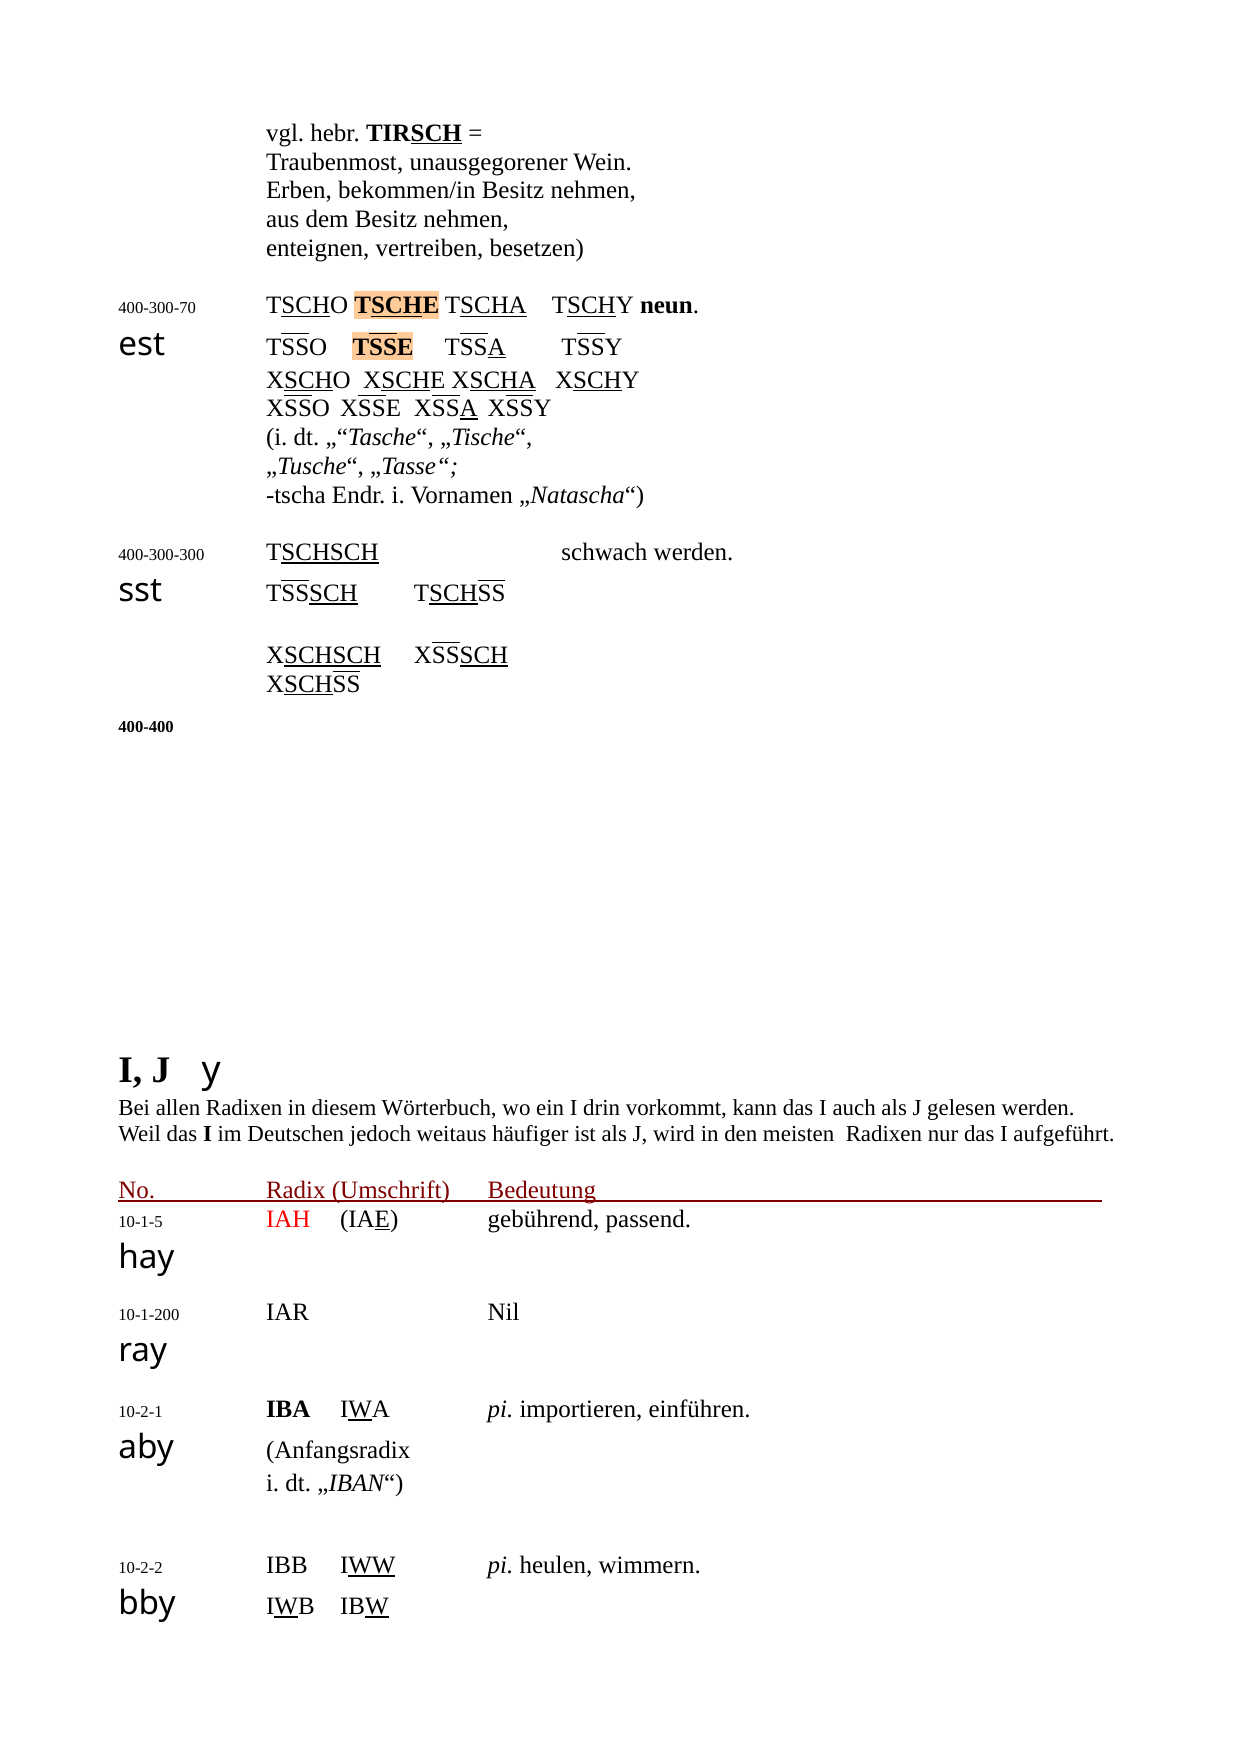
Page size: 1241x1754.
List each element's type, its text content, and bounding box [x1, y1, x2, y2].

text enteignen, vertreiben, besetzen) [118, 233, 1122, 262]
text XSSO XSSE XSSA XSSY [118, 393, 1122, 422]
text XSCHSCH XSSSCH [118, 640, 1122, 669]
text i. dt. „IBAN“) [118, 1468, 1122, 1497]
text 400-400 [118, 717, 1122, 736]
text 400-300-300 TSCHSCH schwach werden. [118, 537, 1122, 566]
text aus dem Besitz nehmen, [118, 204, 1122, 233]
text 400-300-70 TSCHO TSCHE TSCHA TSCHY neun. [118, 291, 1122, 319]
text Erben, bekommen/in Besitz nehmen, [118, 176, 1122, 204]
text „Tusche“, „Tasse“; [118, 451, 1122, 480]
text XSCHO XSCHE XSCHA XSCHY [118, 365, 1122, 393]
text 10-1-5 IAH (IAE) gebührend, passend. [118, 1204, 1122, 1233]
text vgl. hebr. TIRSCH = [118, 118, 1122, 147]
text sst TSSSCH TSCHSS [118, 566, 1122, 611]
text bby IWB IBW [118, 1579, 1122, 1624]
text aby (Anfangsradix [118, 1423, 1122, 1468]
text (i. dt. „“Tasche“, „Tische“, [118, 422, 1122, 451]
text 10-2-1 IBA IWA pi. importieren, einführen. [118, 1394, 1122, 1423]
text est TSSO TSSE TSSA TSSY [118, 319, 1122, 365]
text 10-2-2 IBB IWW pi. heulen, wimmern. [118, 1550, 1122, 1579]
text hay [118, 1233, 1122, 1278]
text No. Radix (Umschrift) Bedeutung [118, 1175, 1122, 1204]
text ray [118, 1326, 1122, 1371]
text XSCHSS [118, 669, 1122, 698]
text 10-1-200 IAR Nil [118, 1297, 1122, 1326]
text -tscha Endr. i. Vornamen „Natascha“) [118, 480, 1122, 508]
text I, J y Bei allen Radixen in diesem Wörterbuch, wo ein I drin vorkommt, kann das I auch als J gelesen werden. Weil das I im Deutschen jedoch weitaus häufiger ist als J, wird in den meisten Radixen nur das I aufgeführt. [118, 1043, 1122, 1146]
text Traubenmost, unausgegorener Wein. [118, 147, 1122, 176]
